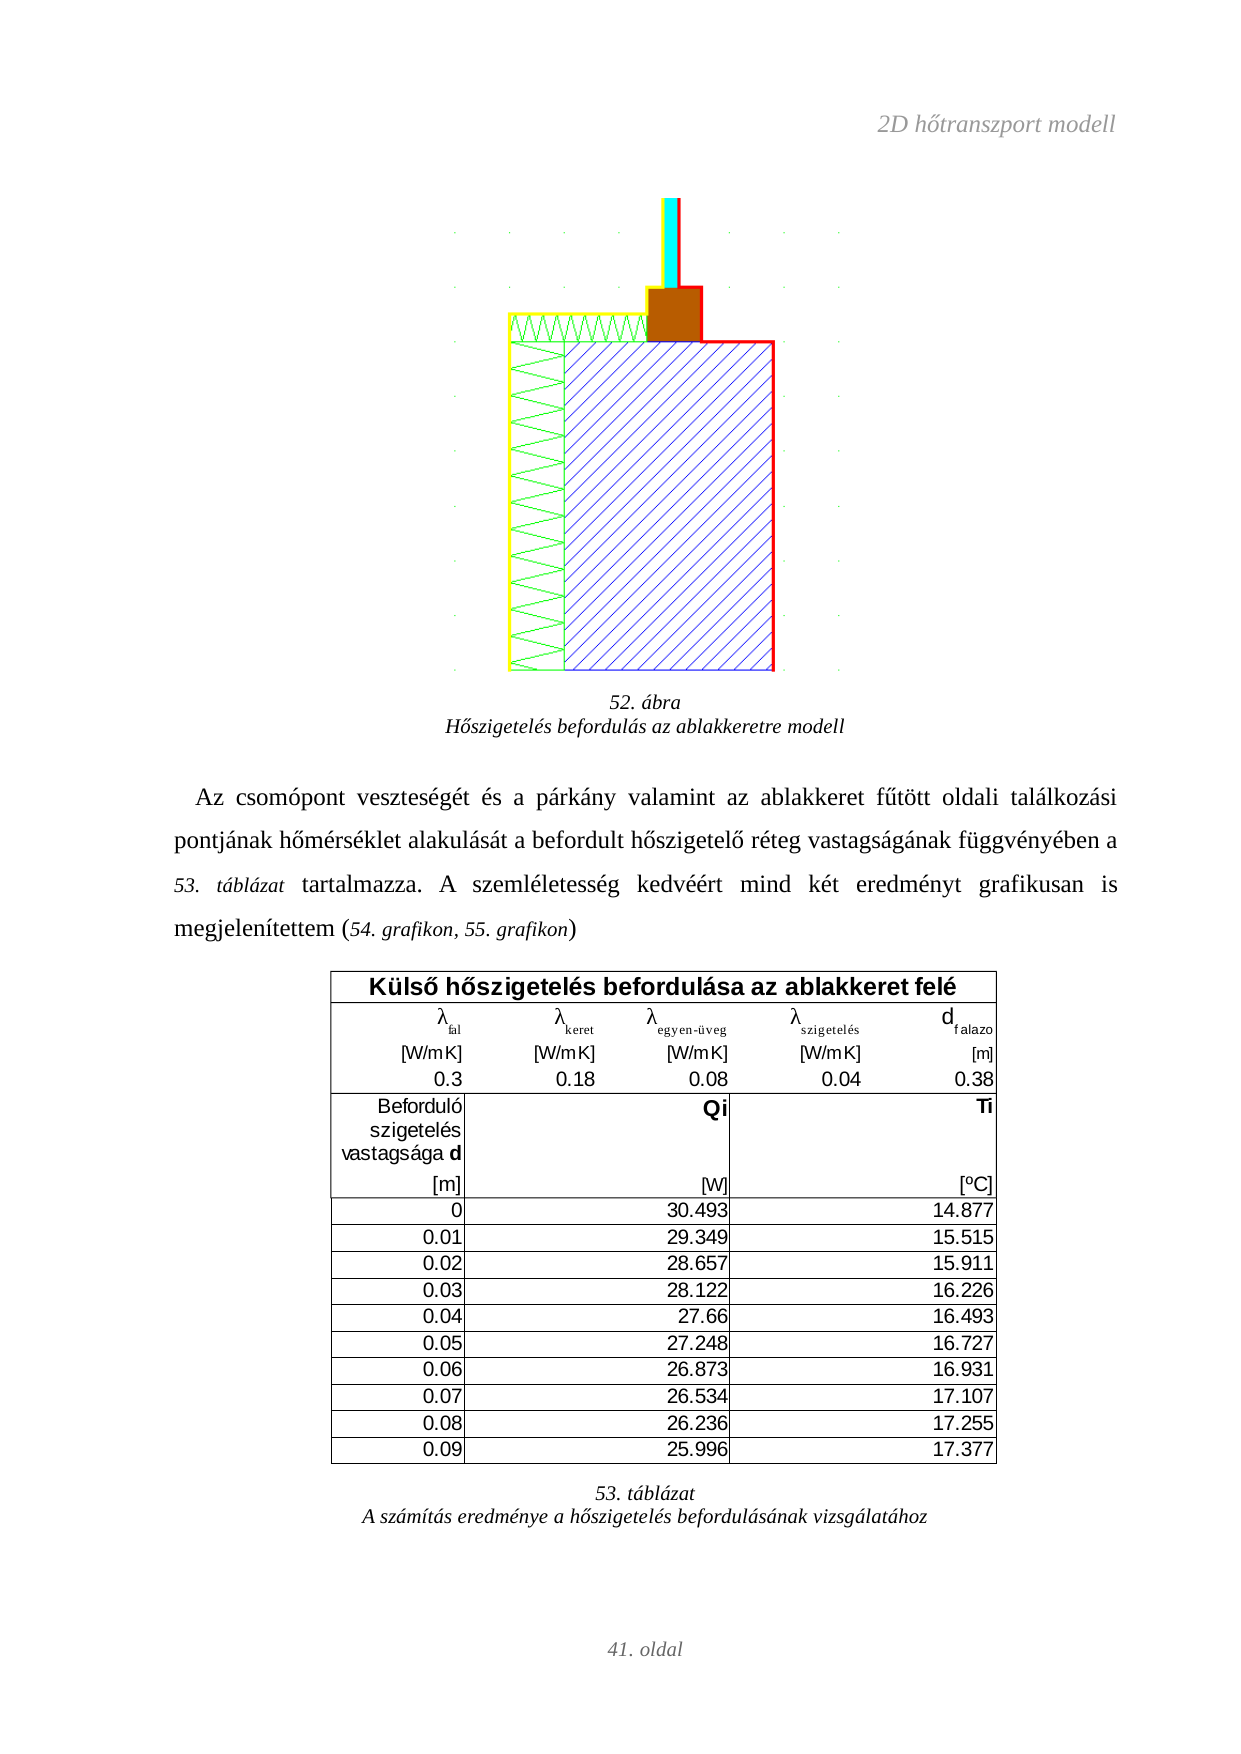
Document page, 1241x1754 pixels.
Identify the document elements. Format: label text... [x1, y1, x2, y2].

text 53. táblázat [174, 1480, 1118, 1504]
text 52. ábra [174, 690, 1118, 714]
picture [450, 198, 864, 676]
text Hőszigetelés befordulás az ablakkeretre modell [174, 714, 1118, 738]
text Az csomópont veszteségét és a párkány valamint az ablakkeret fűtött oldali találkozási pontjának hőmérséklet alakulását a befordult hőszigetelő réteg vastagságának függvényében a 53. táblázat tartalmazza. A szemléletesség kedvéért mind két eredményt grafikusan is megjelenítettem (54. grafikon, 55. grafikon) [174, 782, 1118, 941]
text A számítás eredménye a hőszigetelés befordulásának vizsgálatához [174, 1504, 1118, 1528]
